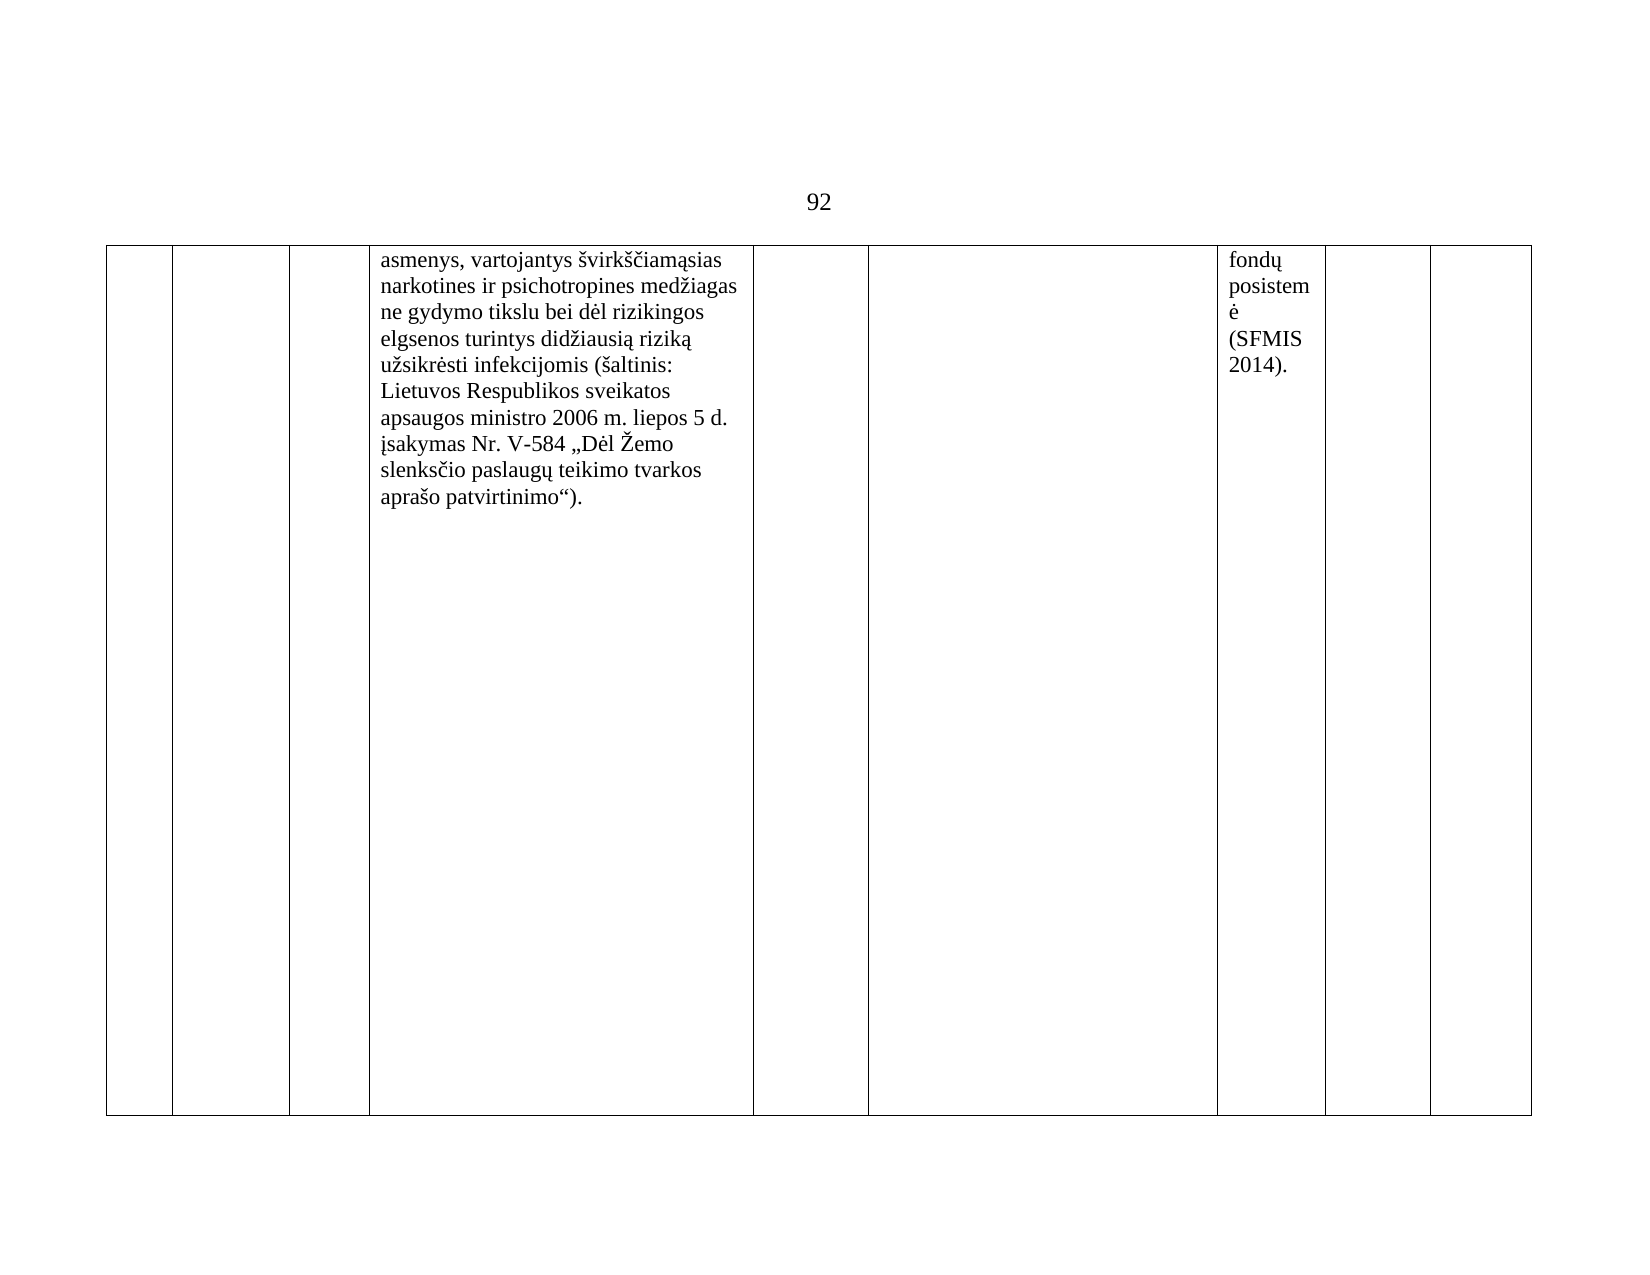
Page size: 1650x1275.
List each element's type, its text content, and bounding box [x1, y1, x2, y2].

table_cell [1431, 246, 1531, 1115]
table_cell [1326, 246, 1430, 1115]
table_cell fondų posistemė (SFMIS 2014). [1218, 246, 1325, 1115]
table_cell [107, 246, 172, 1115]
table_cell [869, 246, 1217, 1115]
table_cell asmenys, vartojantys švirkščiamąsias narkotines ir psichotropines medžiagas ne gydymo tikslu bei dėl rizikingos elgsenos turintys didžiausią riziką užsikrėsti infekcijomis (šaltinis: Lietuvos Respublikos sveikatos apsaugos ministro 2006 m. liepos 5 d. įsakymas Nr. V-584 „Dėl Žemo slenksčio paslaugų teikimo tvarkos aprašo patvirtinimo“). [370, 246, 753, 1115]
table_cell [754, 246, 868, 1115]
table_cell [290, 246, 369, 1115]
table_cell [173, 246, 289, 1115]
